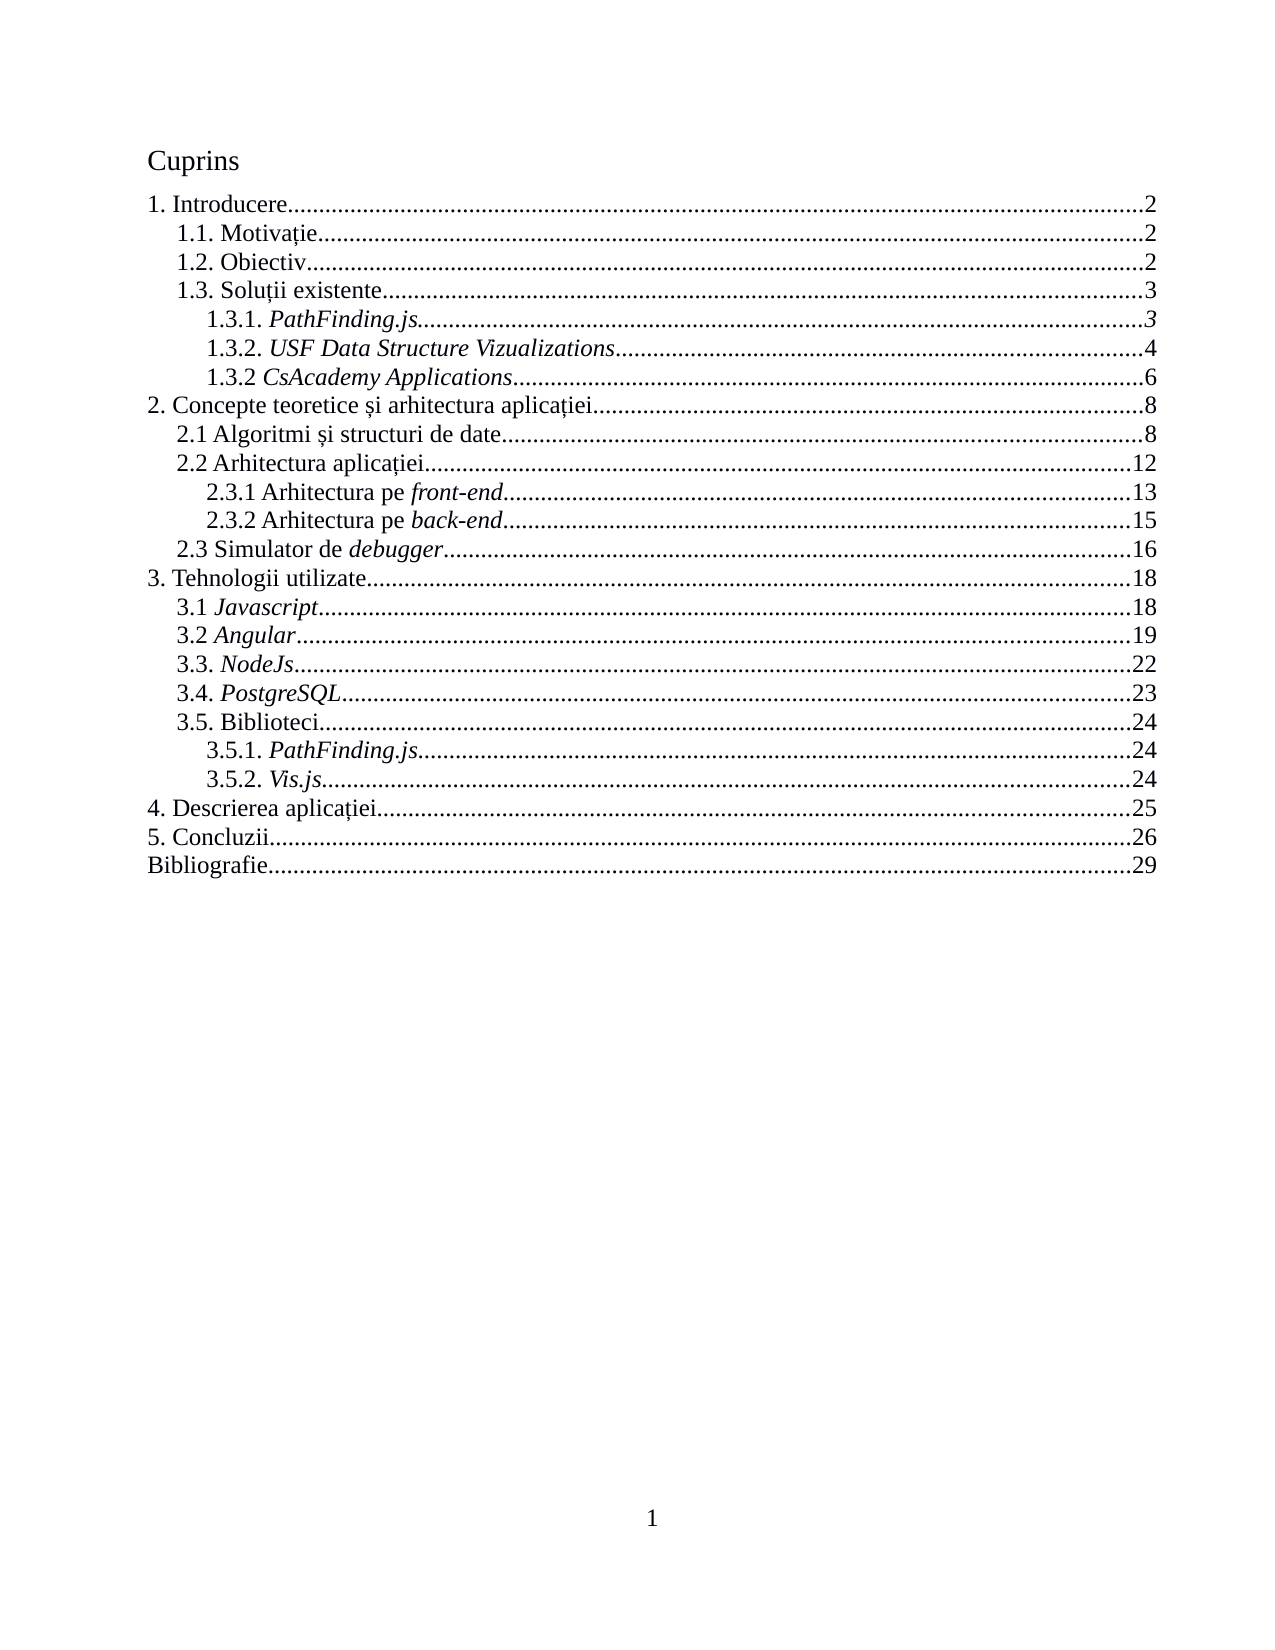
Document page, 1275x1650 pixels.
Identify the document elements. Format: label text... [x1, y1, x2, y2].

text 3.5.2. Vis.js 24 [206, 764, 1157, 793]
text 2. Concepte teoretice și arhitectura aplicației 8 [147, 390, 1157, 419]
text 3. Tehnologii utilizate 18 [147, 563, 1157, 592]
text 1.3.2. USF Data Structure Vizualizations 4 [206, 333, 1157, 362]
text 3.5. Biblioteci 24 [176, 707, 1157, 735]
text 3.3. NodeJs 22 [176, 649, 1157, 678]
text 1. Introducere 2 [147, 189, 1157, 218]
text 2.2 Arhitectura aplicației 12 [176, 448, 1157, 477]
text 2.3.2 Arhitectura pe back-end 15 [206, 505, 1157, 534]
text 2.3 Simulator de debugger 16 [176, 534, 1157, 563]
text 1.2. Obiectiv 2 [176, 247, 1157, 275]
subtitle Cuprins [147, 143, 1157, 177]
text 4. Descrierea aplicației 25 [147, 793, 1157, 822]
text 2.1 Algoritmi și structuri de date 8 [176, 419, 1157, 448]
text 1.1. Motivație 2 [176, 218, 1157, 247]
text 3.2 Angular 19 [176, 620, 1157, 649]
text 3.4. PostgreSQL 23 [176, 678, 1157, 707]
text 3.5.1. PathFinding.js 24 [206, 735, 1157, 764]
text Bibliografie 29 [147, 850, 1157, 879]
text 1.3.2 CsAcademy Applications 6 [206, 362, 1157, 390]
text 3.1 Javascript 18 [176, 592, 1157, 620]
text 5. Concluzii 26 [147, 822, 1157, 850]
text 1.3. Soluții existente 3 [176, 275, 1157, 304]
text 1.3.1. PathFinding.js 3 [206, 304, 1157, 333]
text 2.3.1 Arhitectura pe front-end 13 [206, 477, 1157, 505]
